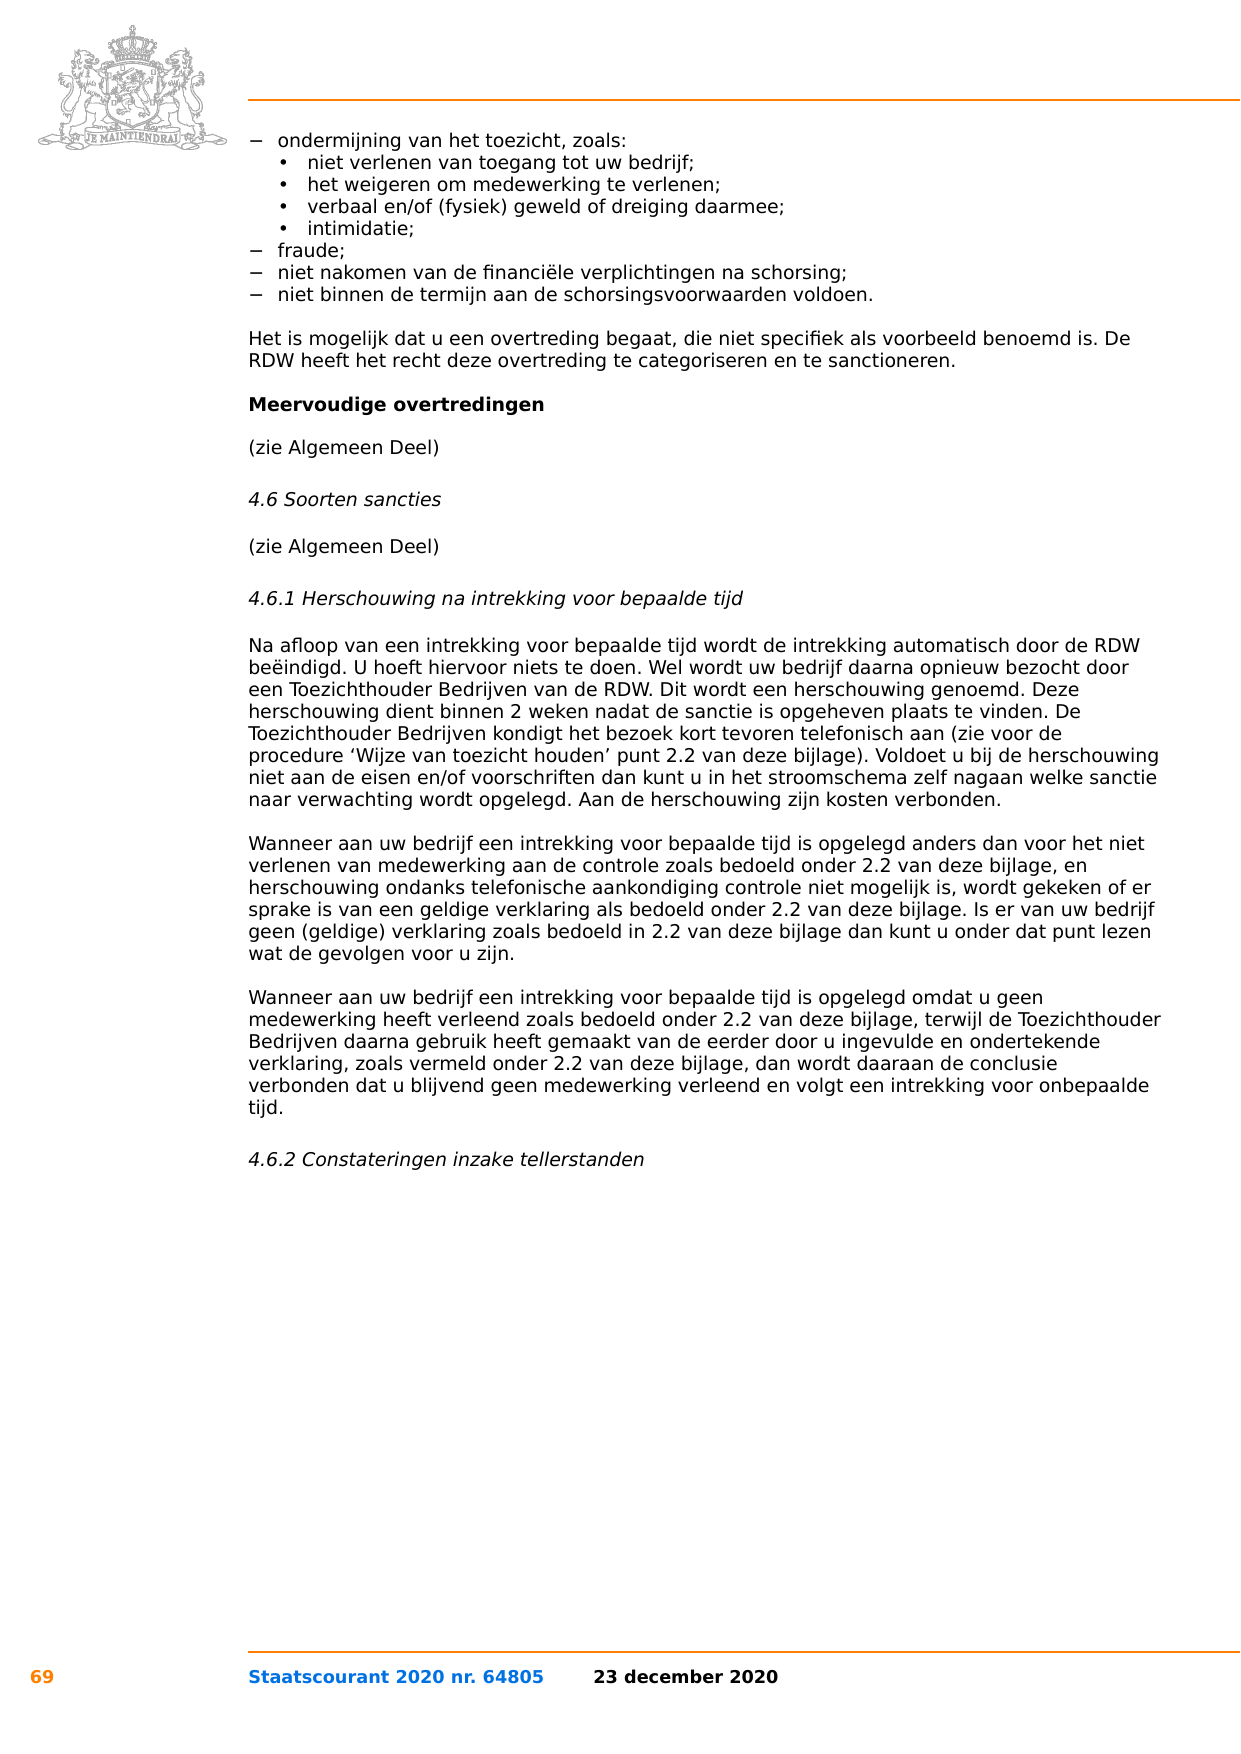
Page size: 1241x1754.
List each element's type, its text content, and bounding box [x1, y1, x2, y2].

text (zie Algemeen Deel) [248, 437, 1163, 459]
text (zie Algemeen Deel) [248, 536, 1163, 558]
text Wanneer aan uw bedrijf een intrekking voor bepaalde tijd is opgelegd omdat u geen medewerking heeft verleend zoals bedoeld onder 2.2 van deze bijlage, terwijl de Toezichthouder Bedrijven daarna gebruik heeft gemaakt van de eerder door u ingevulde en ondertekende verklaring, zoals vermeld onder 2.2 van deze bijlage, dan wordt daaraan de conclusie verbonden dat u blijvend geen medewerking verleend en volgt een intrekking voor onbepaalde tijd. [248, 987, 1163, 1118]
subtitle Meervoudige overtredingen [248, 393, 1163, 415]
text Na afloop van een intrekking voor bepaalde tijd wordt de intrekking automatisch door de RDW beëindigd. U hoeft hiervoor niets te doen. Wel wordt uw bedrijf daarna opnieuw bezocht door een Toezichthouder Bedrijven van de RDW. Dit wordt een herschouwing genoemd. Deze herschouwing dient binnen 2 weken nadat de sanctie is opgeheven plaats te vinden. De Toezichthouder Bedrijven kondigt het bezoek kort tevoren telefonisch aan (zie voor de procedure ‘Wijze van toezicht houden’ punt 2.2 van deze bijlage). Voldoet u bij de herschouwing niet aan de eisen en/of voorschriften dan kunt u in het stroomschema zelf nagaan welke sanctie naar verwachting wordt opgelegd. Aan de herschouwing zijn kosten verbonden. [248, 635, 1163, 811]
text − ondermijning van het toezicht, zoals: [248, 130, 1163, 152]
text − fraude; [248, 240, 1163, 262]
subtitle 4.6 Soorten sancties [248, 489, 1163, 511]
subtitle 4.6.2 Constateringen inzake tellerstanden [248, 1148, 1163, 1171]
text • intimidatie; [278, 218, 1163, 240]
text − niet binnen de termijn aan de schorsingsvoorwaarden voldoen. [248, 284, 1163, 306]
text Wanneer aan uw bedrijf een intrekking voor bepaalde tijd is opgelegd anders dan voor het niet verlenen van medewerking aan de controle zoals bedoeld onder 2.2 van deze bijlage, en herschouwing ondanks telefonische aankondiging controle niet mogelijk is, wordt gekeken of er sprake is van een geldige verklaring als bedoeld onder 2.2 van deze bijlage. Is er van uw bedrijf geen (geldige) verklaring zoals bedoeld in 2.2 van deze bijlage dan kunt u onder dat punt lezen wat de gevolgen voor u zijn. [248, 833, 1163, 965]
text • verbaal en/of (fysiek) geweld of dreiging daarmee; [278, 196, 1163, 218]
text − niet nakomen van de financiële verplichtingen na schorsing; [248, 262, 1163, 284]
text Het is mogelijk dat u een overtreding begaat, die niet specifiek als voorbeeld benoemd is. De RDW heeft het recht deze overtreding te categoriseren en te sanctioneren. [248, 328, 1163, 372]
subtitle 4.6.1 Herschouwing na intrekking voor bepaalde tijd [248, 588, 1163, 610]
picture [38, 25, 227, 150]
text • niet verlenen van toegang tot uw bedrijf; [278, 152, 1163, 174]
text • het weigeren om medewerking te verlenen; [278, 174, 1163, 196]
